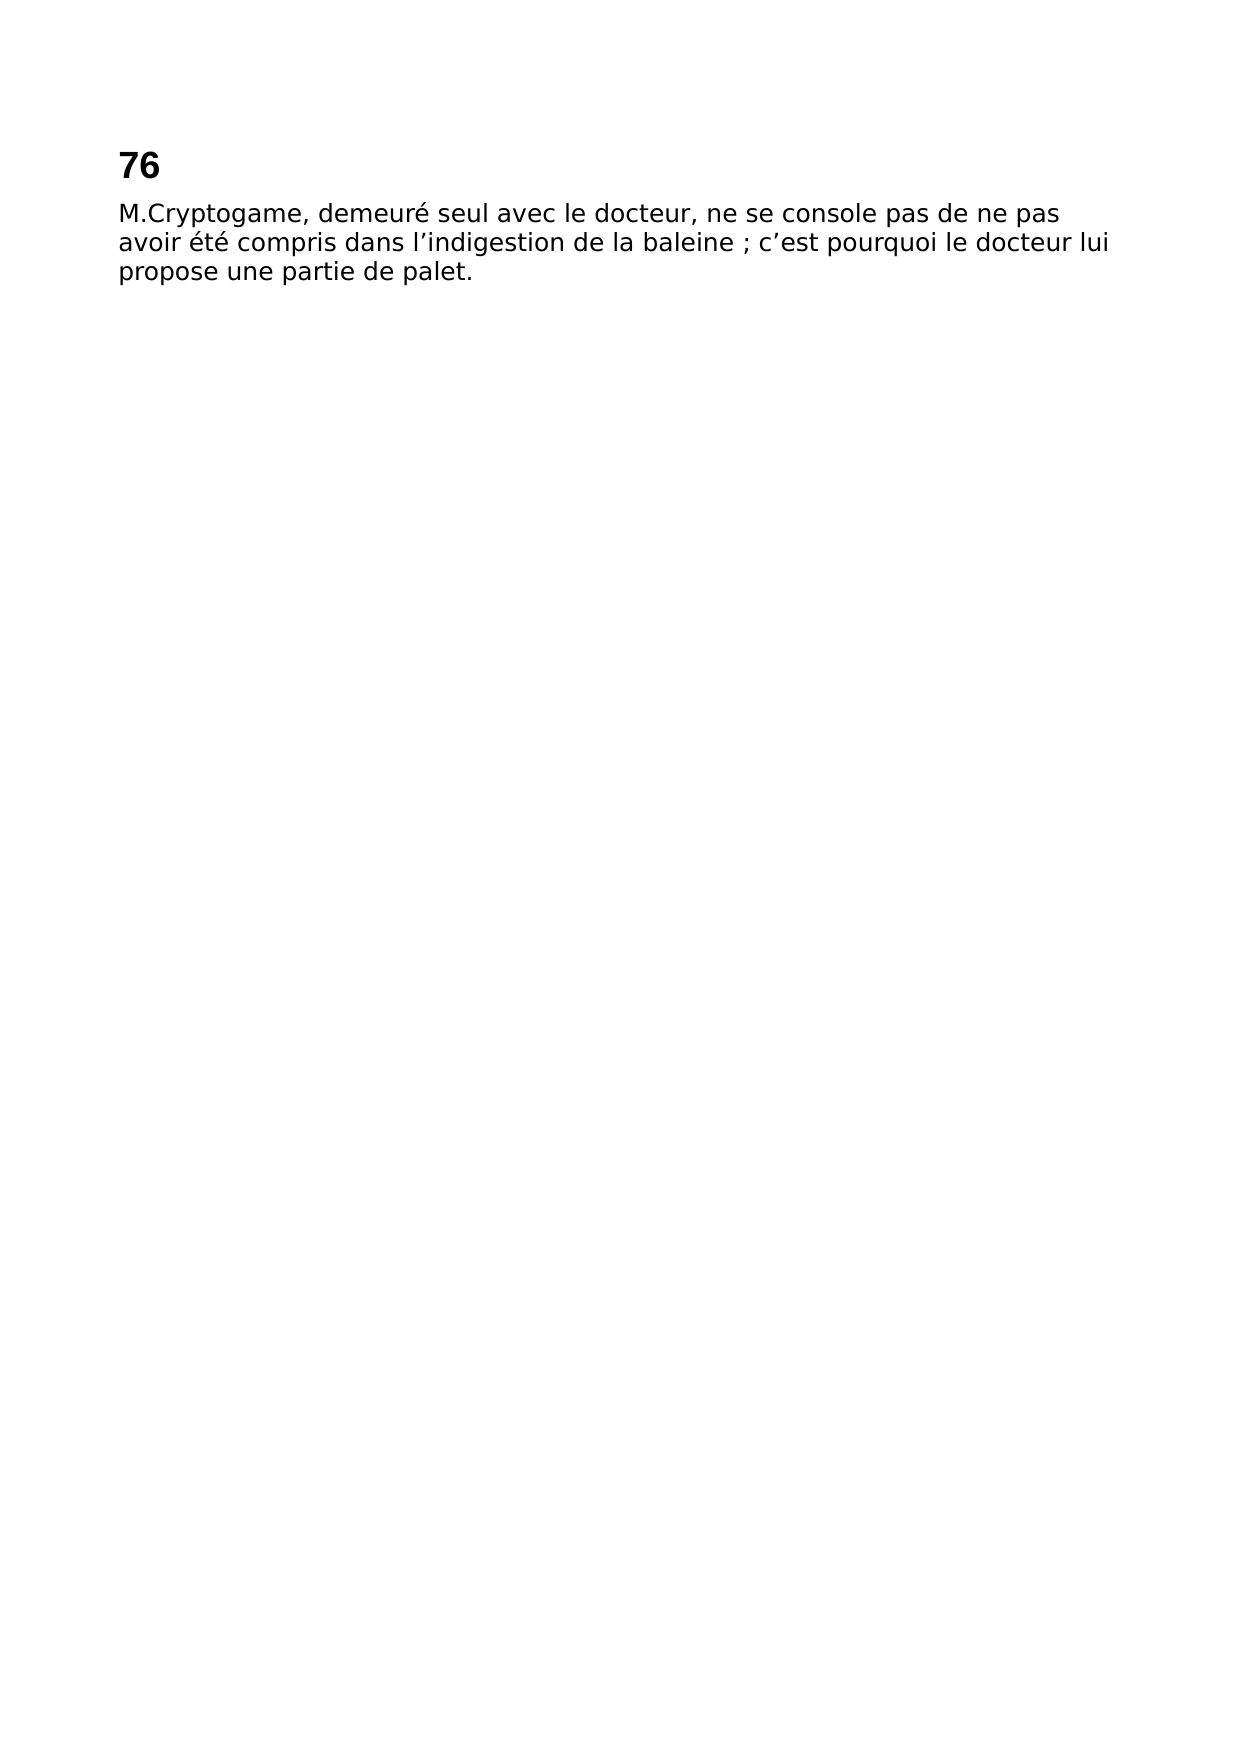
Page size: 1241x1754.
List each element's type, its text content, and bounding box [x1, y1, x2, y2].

subtitle 76 [118, 143, 1122, 187]
text M.Cryptogame, demeuré seul avec le docteur, ne se console pas de ne pas avoir été compris dans l’indigestion de la baleine ; c’est pourquoi le docteur lui propose une partie de palet. [118, 199, 1122, 287]
